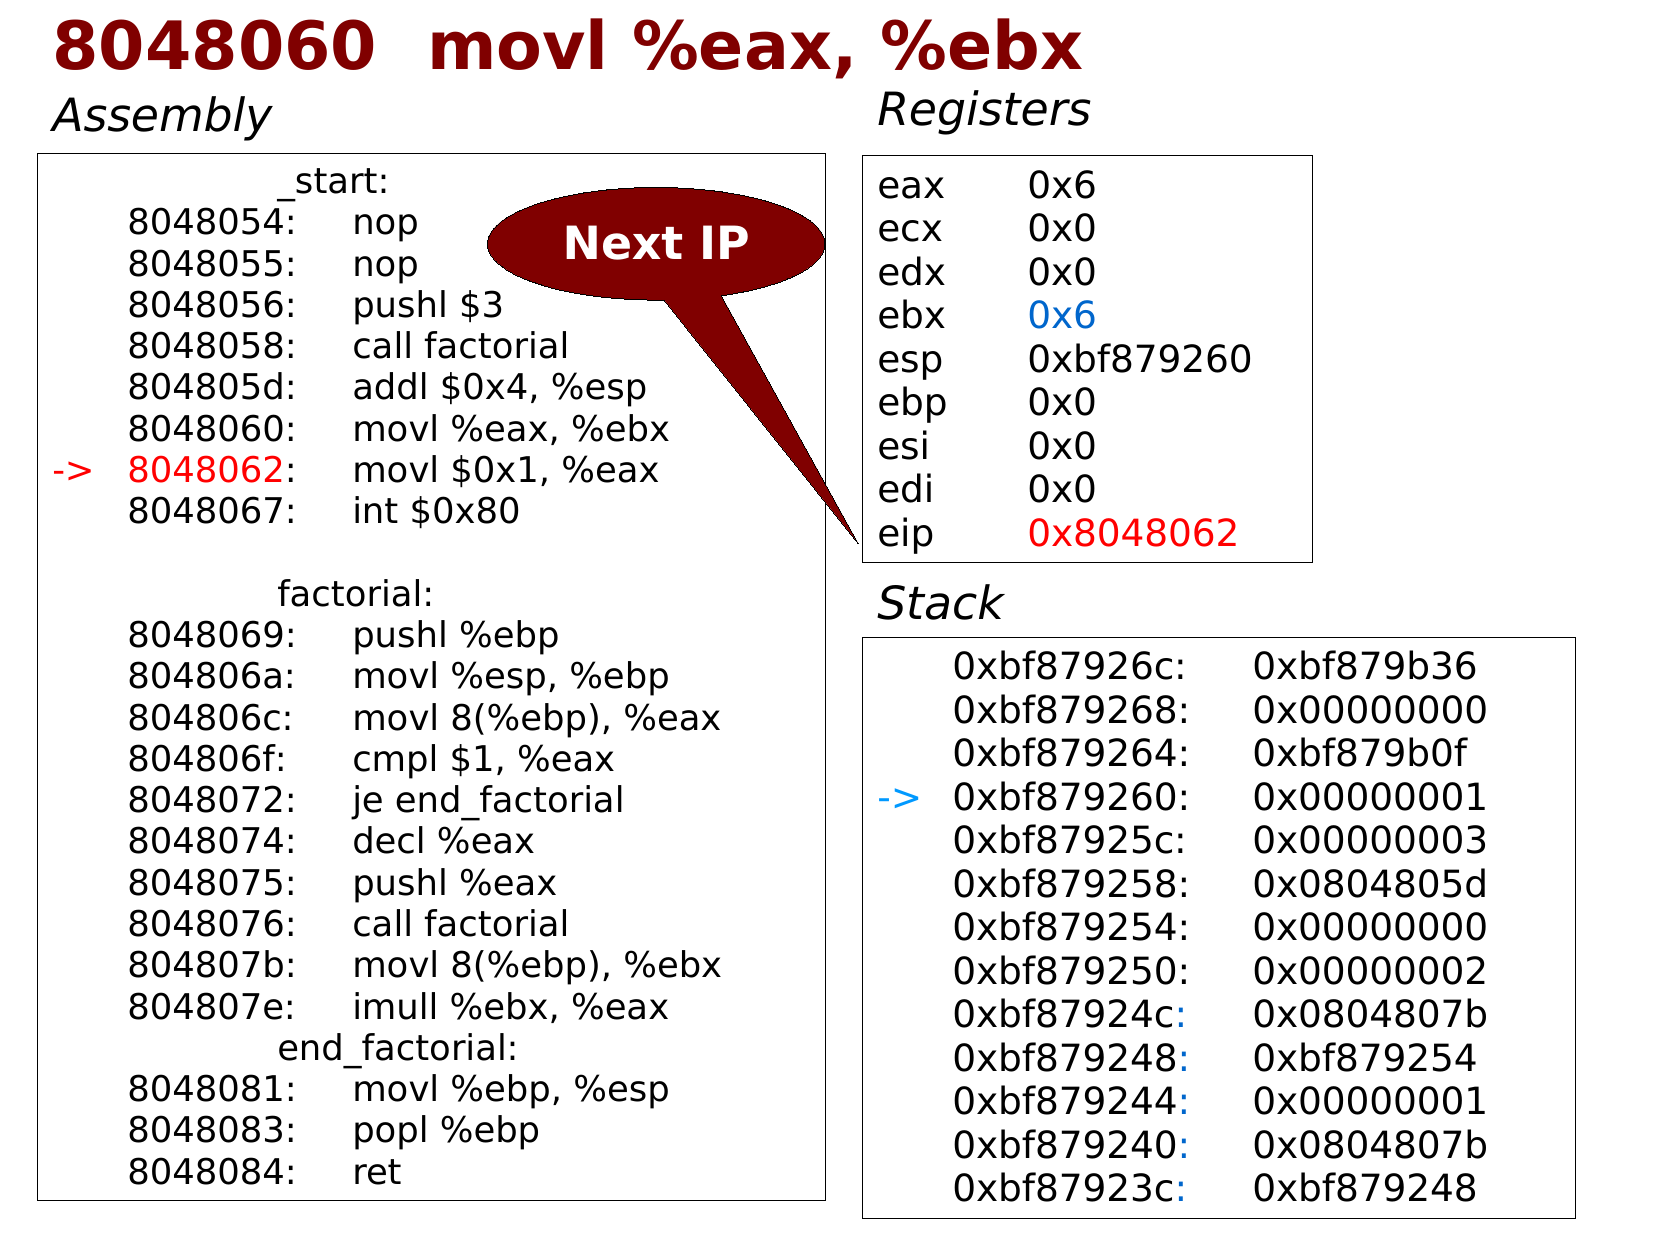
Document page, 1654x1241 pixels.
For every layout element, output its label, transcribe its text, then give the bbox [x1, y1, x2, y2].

text_box 0xbf87926c: 0xbf879b36 0xbf879268: 0x00000000 0xbf879264: 0xbf879b0f -> 0xbf879260: 0x00000001 0xbf87925c: 0x00000003 0xbf879258: 0x0804805d 0xbf879254: 0x00000000 0xbf879250: 0x00000002 0xbf87924c: 0x0804807b 0xbf879248: 0xbf879254 0xbf879244: 0x00000001 0xbf879240: 0x0804807b 0xbf87923c: 0xbf879248 [862, 637, 1576, 1219]
text_box Next IP [487, 187, 859, 544]
text_box _start: 8048054: nop 8048055: nop 8048056: pushl $3 8048058: call factorial 804805d: addl $0x4, %esp 8048060: movl %eax, %ebx -> 8048062: movl $0x1, %eax 8048067: int $0x80 factorial: 8048069: pushl %ebp 804806a: movl %esp, %ebp 804806c: movl 8(%ebp), %eax 804806f: cmpl $1, %eax 8048072: je end_factorial 8048074: decl %eax 8048075: pushl %eax 8048076: call factorial 804807b: movl 8(%ebp), %ebx 804807e: imull %ebx, %eax end_factorial: 8048081: movl %ebp, %esp 8048083: popl %ebp 8048084: ret [37, 153, 826, 1201]
text_box eax 0x6 ecx 0x0 edx 0x0 ebx 0x6 esp 0xbf879260 ebp 0x0 esi 0x0 edi 0x0 eip 0x8048062 [862, 155, 1313, 563]
text_box Stack [862, 569, 1051, 638]
text_box Assembly [37, 81, 301, 151]
text_box Registers [862, 75, 1126, 144]
text_box 8048060 movl %eax, %ebx [37, 0, 1388, 93]
